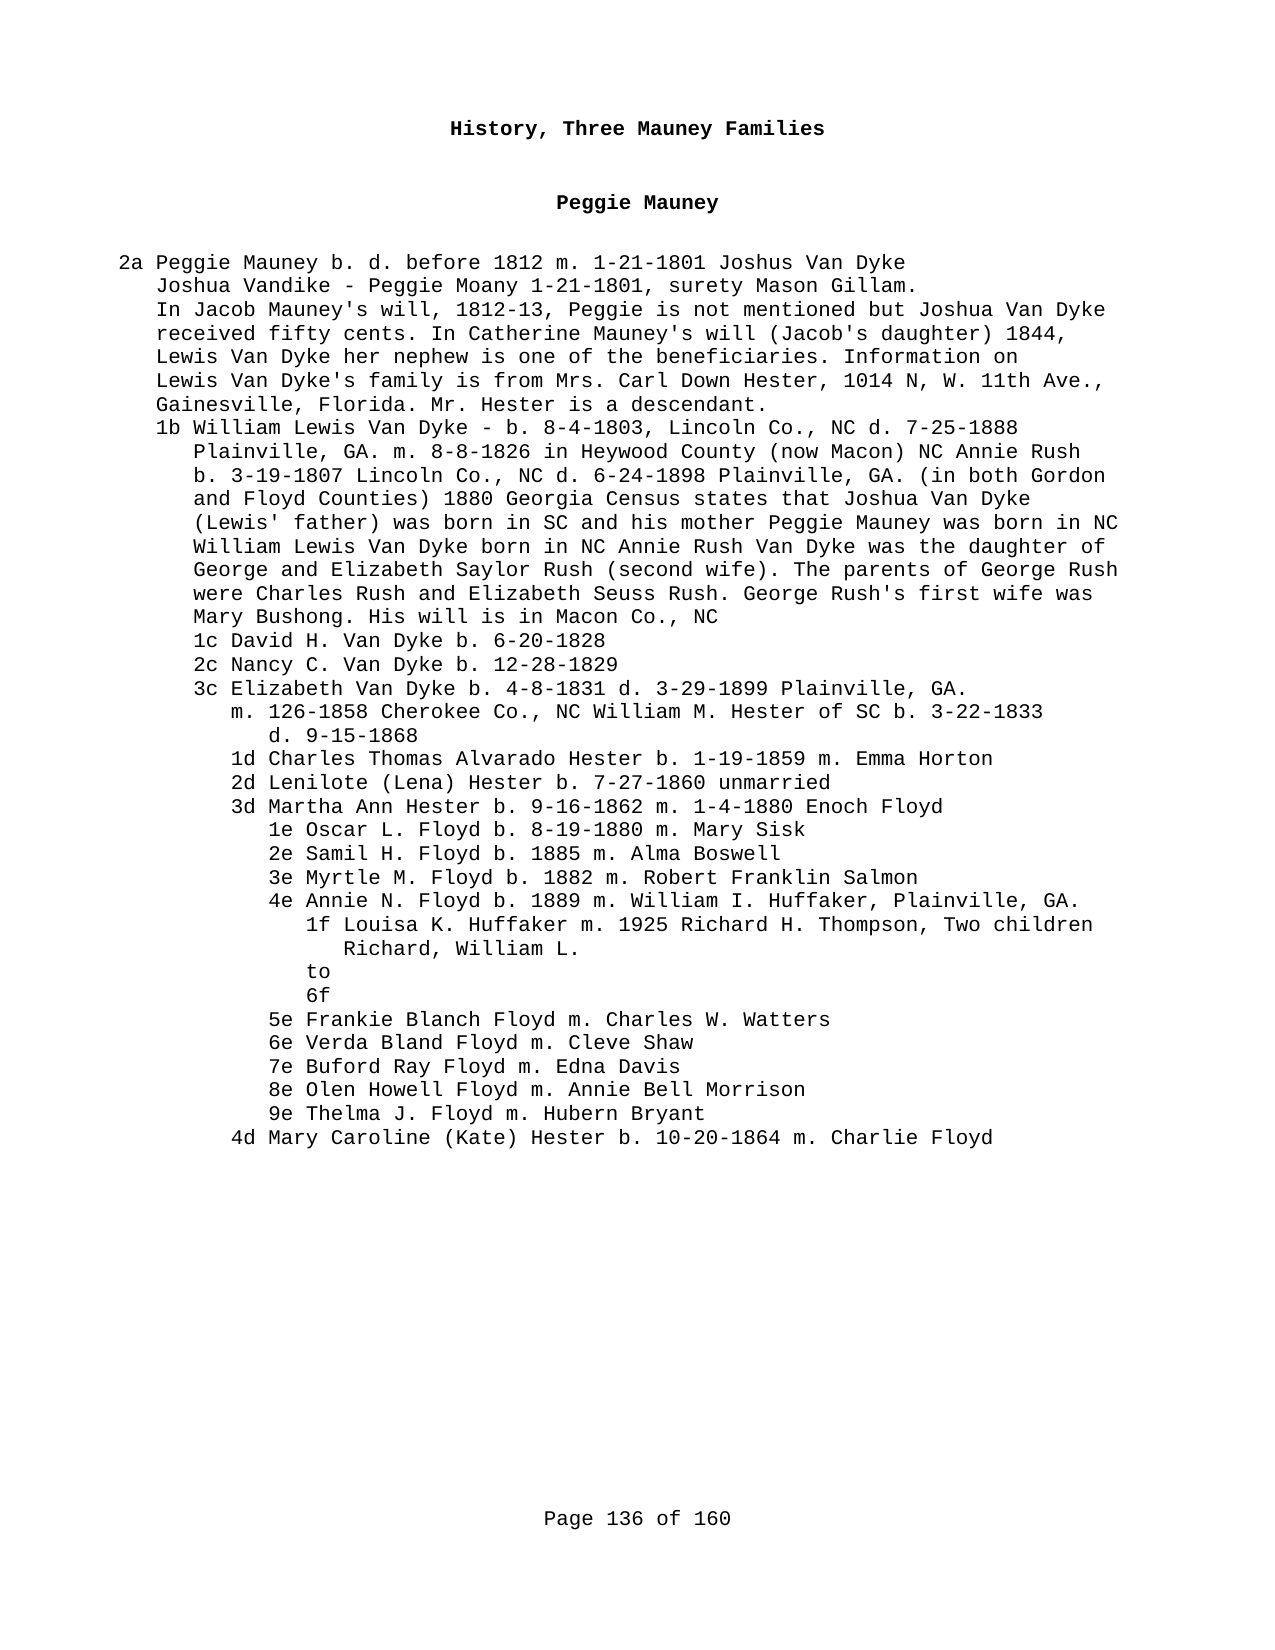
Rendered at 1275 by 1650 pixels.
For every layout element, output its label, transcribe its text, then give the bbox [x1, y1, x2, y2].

text 2a Peggie Mauney b. d. before 1812 m. 1-21-1801 Joshus Van Dyke [118, 252, 1157, 276]
text George and Elizabeth Saylor Rush (second wife). The parents of George Rush [118, 559, 1157, 583]
text 4d Mary Caroline (Kate) Hester b. 10-20-1864 m. Charlie Floyd [118, 1127, 1157, 1150]
text 9e Thelma J. Floyd m. Hubern Bryant [118, 1103, 1157, 1127]
text Lewis Van Dyke's family is from Mrs. Carl Down Hester, 1014 N, W. 11th Ave., [118, 370, 1157, 394]
text 2d Lenilote (Lena) Hester b. 7-27-1860 unmarried [118, 772, 1157, 796]
text were Charles Rush and Elizabeth Seuss Rush. George Rush's first wife was [118, 583, 1157, 607]
text 1d Charles Thomas Alvarado Hester b. 1-19-1859 m. Emma Horton [118, 748, 1157, 772]
text Lewis Van Dyke her nephew is one of the beneficiaries. Information on [118, 346, 1157, 370]
text (Lewis' father) was born in SC and his mother Peggie Mauney was born in NC [118, 512, 1157, 536]
text received fifty cents. In Catherine Mauney's will (Jacob's daughter) 1844, [118, 323, 1157, 346]
text d. 9-15-1868 [118, 725, 1157, 748]
text m. 126-1858 Cherokee Co., NC William M. Hester of SC b. 3-22-1833 [118, 701, 1157, 725]
text 4e Annie N. Floyd b. 1889 m. William I. Huffaker, Plainville, GA. [118, 890, 1157, 914]
text 3d Martha Ann Hester b. 9-16-1862 m. 1-4-1880 Enoch Floyd [118, 796, 1157, 819]
text 6f [118, 985, 1157, 1008]
text Gainesville, Florida. Mr. Hester is a descendant. [118, 394, 1157, 417]
text In Jacob Mauney's will, 1812-13, Peggie is not mentioned but Joshua Van Dyke [118, 299, 1157, 323]
text 8e Olen Howell Floyd m. Annie Bell Morrison [118, 1079, 1157, 1103]
text Plainville, GA. m. 8-8-1826 in Heywood County (now Macon) NC Annie Rush [118, 441, 1157, 465]
text 6e Verda Bland Floyd m. Cleve Shaw [118, 1032, 1157, 1056]
text 3e Myrtle M. Floyd b. 1882 m. Robert Franklin Salmon [118, 867, 1157, 890]
text to [118, 961, 1157, 985]
text 3c Elizabeth Van Dyke b. 4-8-1831 d. 3-29-1899 Plainville, GA. [118, 677, 1157, 701]
text 2e Samil H. Floyd b. 1885 m. Alma Boswell [118, 843, 1157, 867]
text 1e Oscar L. Floyd b. 8-19-1880 m. Mary Sisk [118, 819, 1157, 843]
text Joshua Vandike - Peggie Moany 1-21-1801, surety Mason Gillam. [118, 276, 1157, 299]
text 1f Louisa K. Huffaker m. 1925 Richard H. Thompson, Two children [118, 914, 1157, 938]
text 7e Buford Ray Floyd m. Edna Davis [118, 1056, 1157, 1079]
text William Lewis Van Dyke born in NC Annie Rush Van Dyke was the daughter of [118, 536, 1157, 559]
text b. 3-19-1807 Lincoln Co., NC d. 6-24-1898 Plainville, GA. (in both Gordon [118, 465, 1157, 488]
text 1b William Lewis Van Dyke - b. 8-4-1803, Lincoln Co., NC d. 7-25-1888 [118, 417, 1157, 441]
subtitle Peggie Mauney [118, 192, 1157, 216]
text 1c David H. Van Dyke b. 6-20-1828 [118, 630, 1157, 654]
text and Floyd Counties) 1880 Georgia Census states that Joshua Van Dyke [118, 488, 1157, 512]
text 2c Nancy C. Van Dyke b. 12-28-1829 [118, 654, 1157, 677]
text 5e Frankie Blanch Floyd m. Charles W. Watters [118, 1008, 1157, 1032]
text Richard, William L. [118, 938, 1157, 961]
text Mary Bushong. His will is in Macon Co., NC [118, 607, 1157, 630]
